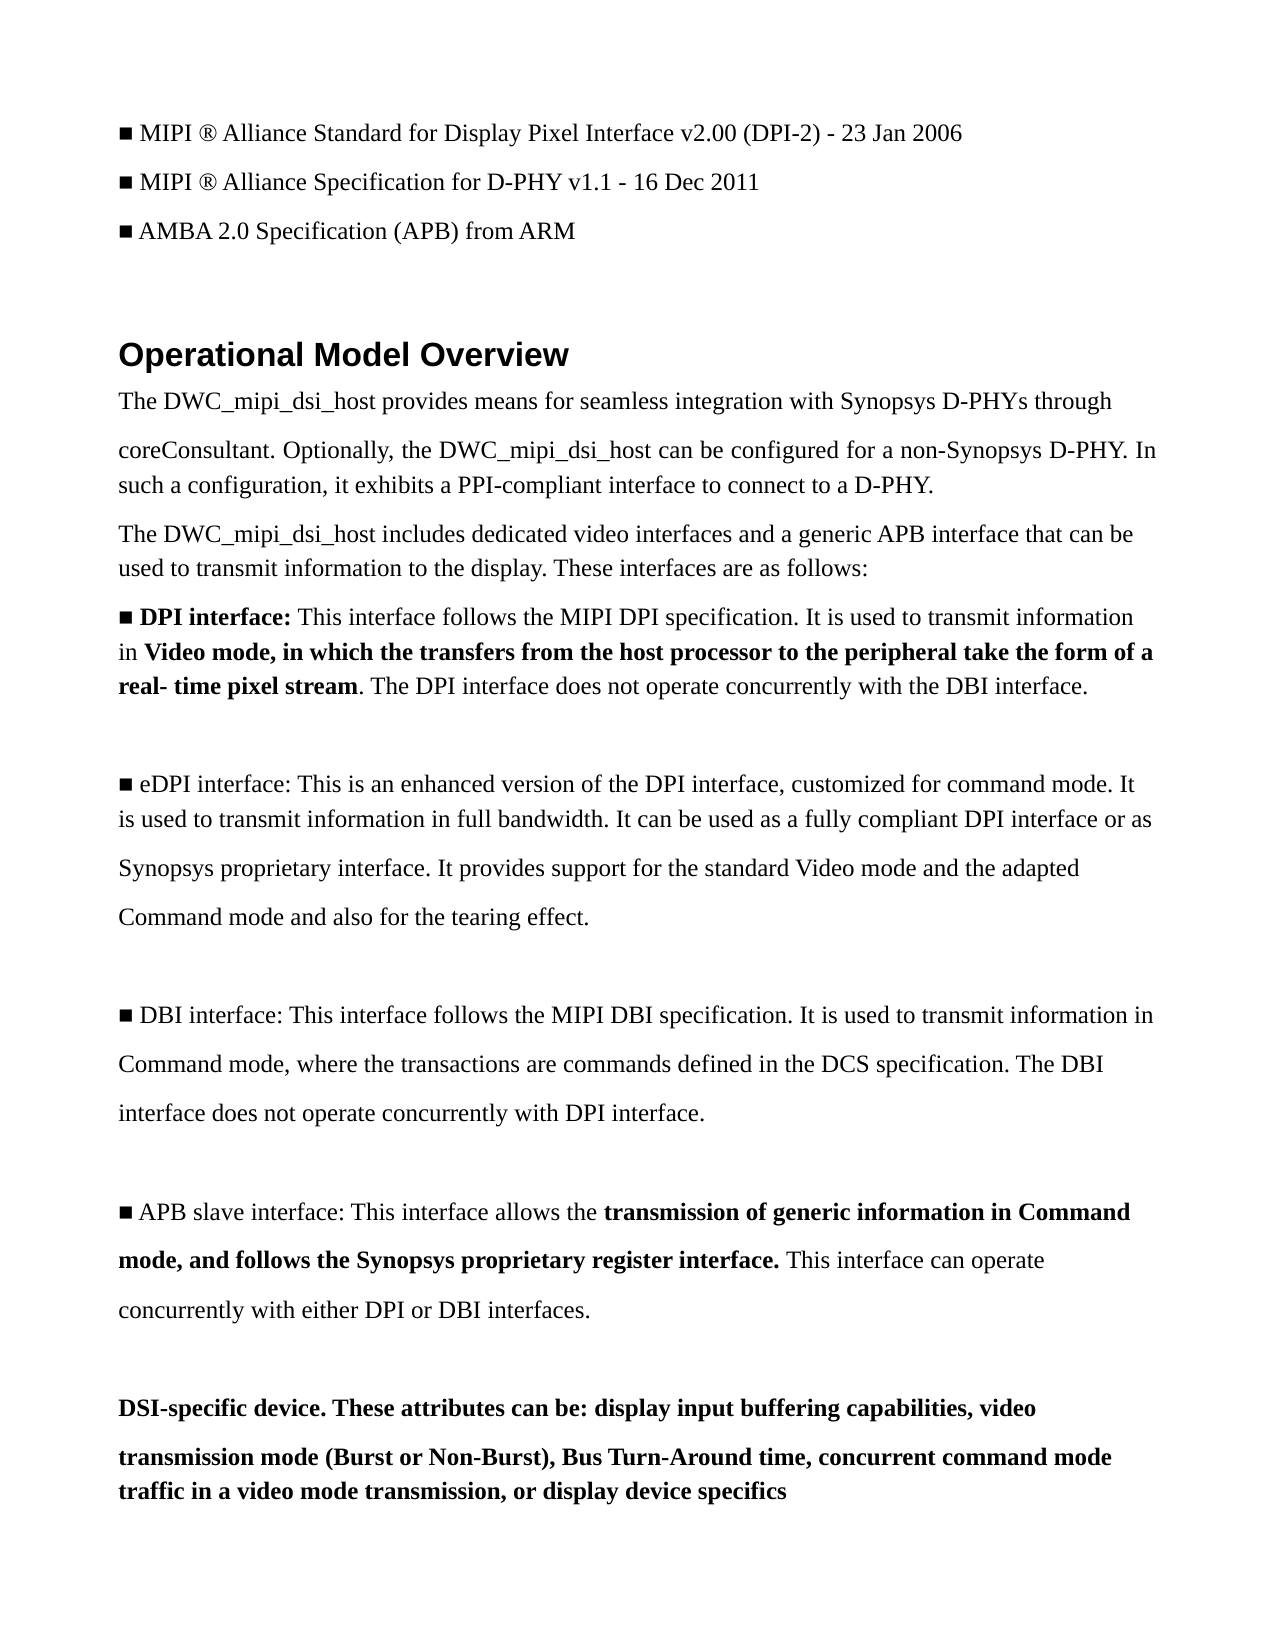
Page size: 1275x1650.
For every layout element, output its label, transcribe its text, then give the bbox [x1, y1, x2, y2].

text ■ AMBA 2.0 Specification (APB) from ARM [118, 216, 1157, 245]
text concurrently with either DPI or DBI interfaces. [118, 1295, 1157, 1323]
text ■ MIPI ® Alliance Standard for Display Pixel Interface v2.00 (DPI-2) - 23 Jan 2006 [118, 118, 1157, 147]
text ■ DPI interface: This interface follows the MIPI DPI specification. It is used to transmit information in Video mode, in which the transfers from the host processor to the peripheral take the form of a real- time pixel stream. The DPI interface does not operate concurrently with the DBI interface. [118, 602, 1157, 700]
text ■ APB slave interface: This interface allows the transmission of generic information in Command [118, 1197, 1157, 1225]
text ■ eDPI interface: This is an enhanced version of the DPI interface, customized for command mode. It is used to transmit information in full bandwidth. It can be used as a fully compliant DPI interface or as [118, 769, 1157, 833]
text Synopsys proprietary interface. It provides support for the standard Video mode and the adapted [118, 853, 1157, 882]
text ■ MIPI ® Alliance Specification for D-PHY v1.1 - 16 Dec 2011 [118, 167, 1157, 196]
text The DWC_mipi_dsi_host provides means for seamless integration with Synopsys D-PHYs through [118, 386, 1157, 415]
text mode, and follows the Synopsys proprietary register interface. This interface can operate [118, 1246, 1157, 1274]
text Command mode and also for the tearing effect. [118, 902, 1157, 931]
text ■ DBI interface: This interface follows the MIPI DBI specification. It is used to transmit information in [118, 1000, 1157, 1029]
text Command mode, where the transactions are commands defined in the DCS specification. The DBI [118, 1049, 1157, 1078]
text DSI-specific device. These attributes can be: display input buffering capabilities, video [118, 1393, 1157, 1422]
text transmission mode (Burst or Non-Burst), Bus Turn-Around time, concurrent command mode traffic in a video mode transmission, or display device specifics [118, 1442, 1157, 1505]
text interface does not operate concurrently with DPI interface. [118, 1098, 1157, 1127]
subtitle Operational Model Overview [118, 335, 1157, 374]
text coreConsultant. Optionally, the DWC_mipi_dsi_host can be configured for a non-Synopsys D-PHY. In such a configuration, it exhibits a PPI-compliant interface to connect to a D-PHY. [118, 435, 1157, 499]
text The DWC_mipi_dsi_host includes dedicated video interfaces and a generic APB interface that can be used to transmit information to the display. These interfaces are as follows: [118, 519, 1157, 582]
